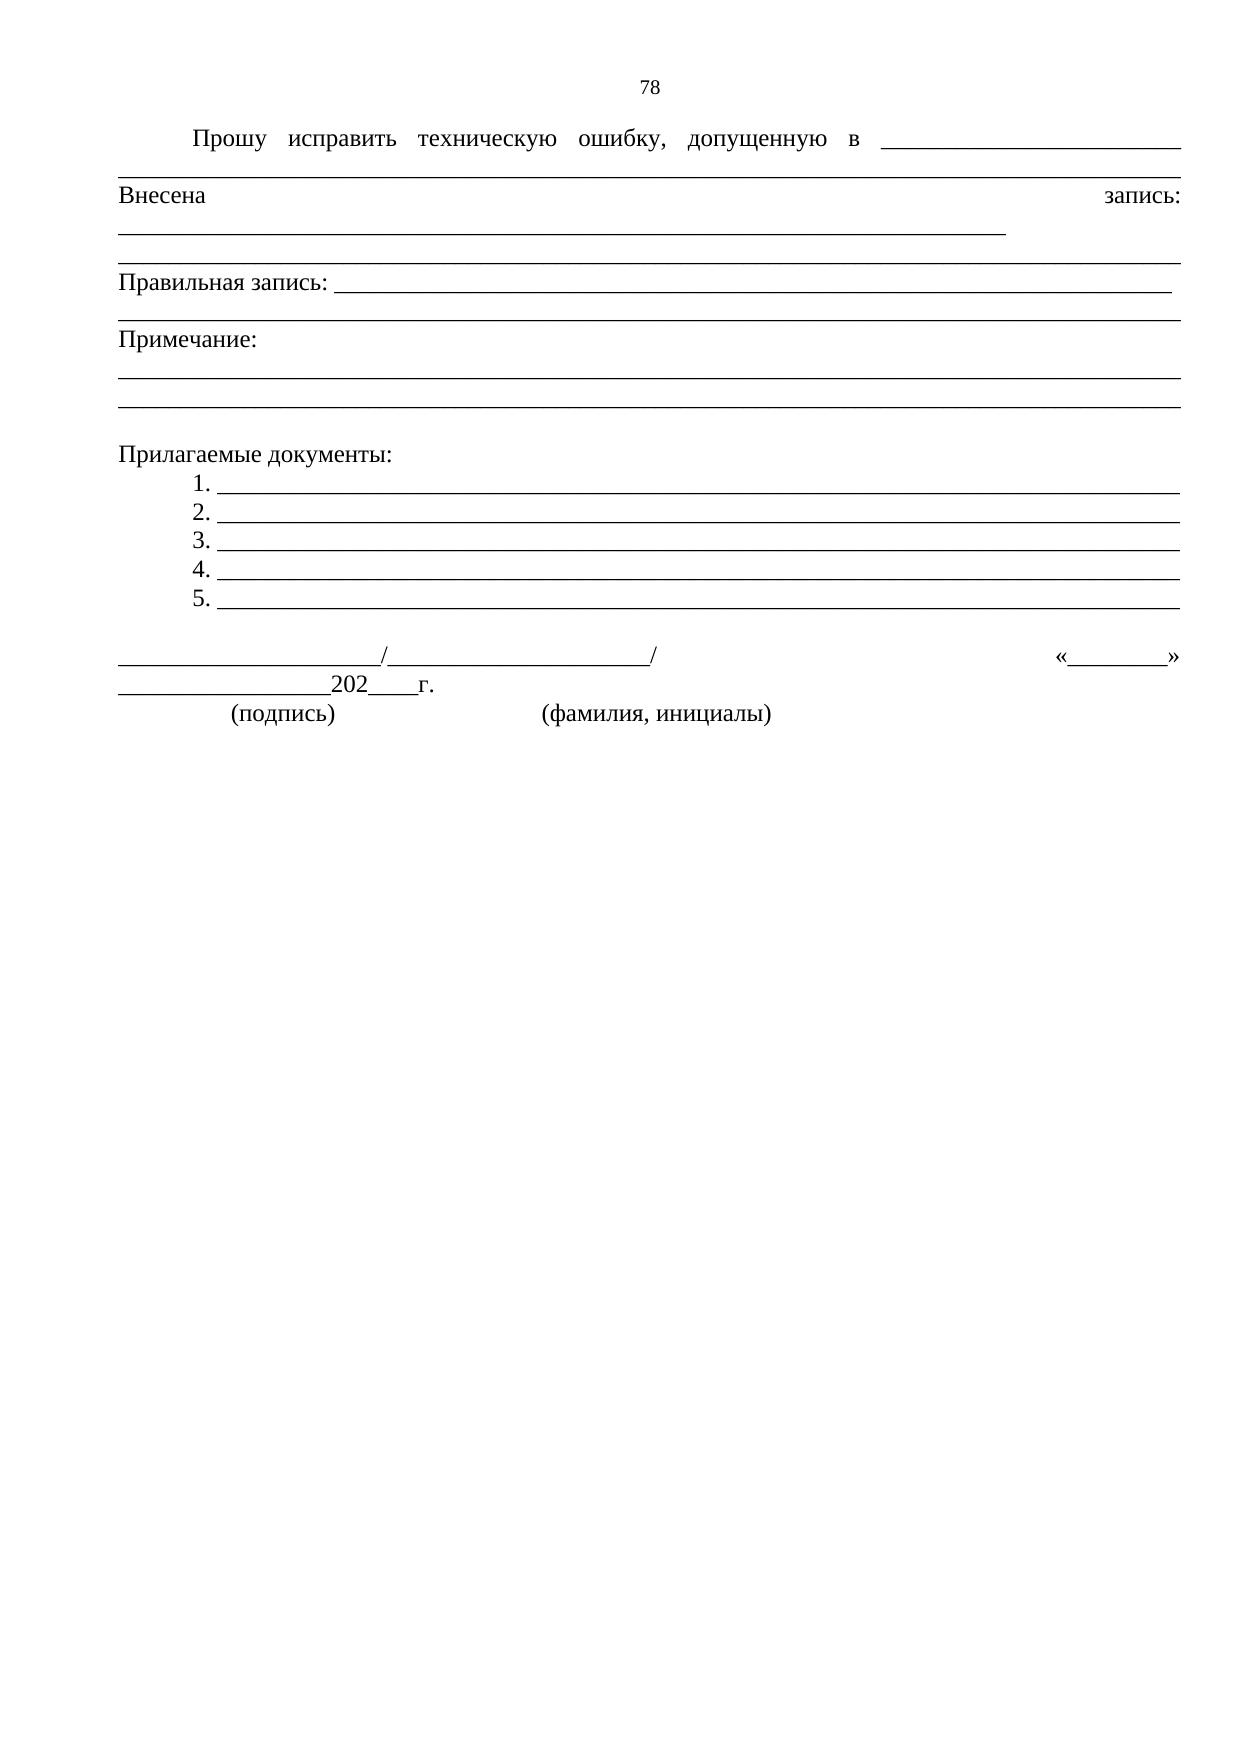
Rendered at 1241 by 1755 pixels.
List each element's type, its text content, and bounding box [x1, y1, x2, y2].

text _____________________/_____________________/ «________» _________________202____г. [118, 641, 1181, 698]
text Внесена запись: _______________________________________________________________________ [118, 181, 1181, 238]
text _____________________________________________________________________________________ [118, 353, 1181, 378]
text Прилагаемые документы: [118, 439, 1181, 468]
text (подпись) (фамилия, инициалы) [118, 698, 1181, 727]
text _____________________________________________________________________________________ [118, 379, 1181, 407]
text Правильная запись: ___________________________________________________________________ [118, 267, 1181, 296]
text Примечание: [118, 324, 1181, 353]
text 5. _____________________________________________________________________________ [118, 583, 1181, 612]
text _____________________________________________________________________________________ [118, 296, 1181, 320]
text 2. _____________________________________________________________________________ [118, 497, 1181, 526]
text Прошу исправить техническую ошибку, допущенную в ________________________ _____________________________________________________________________________________ [118, 123, 1181, 177]
text 3. _____________________________________________________________________________ [118, 526, 1181, 554]
text 4. _____________________________________________________________________________ [118, 554, 1181, 583]
text 1. _____________________________________________________________________________ [118, 468, 1181, 497]
text _____________________________________________________________________________________ [118, 238, 1181, 263]
